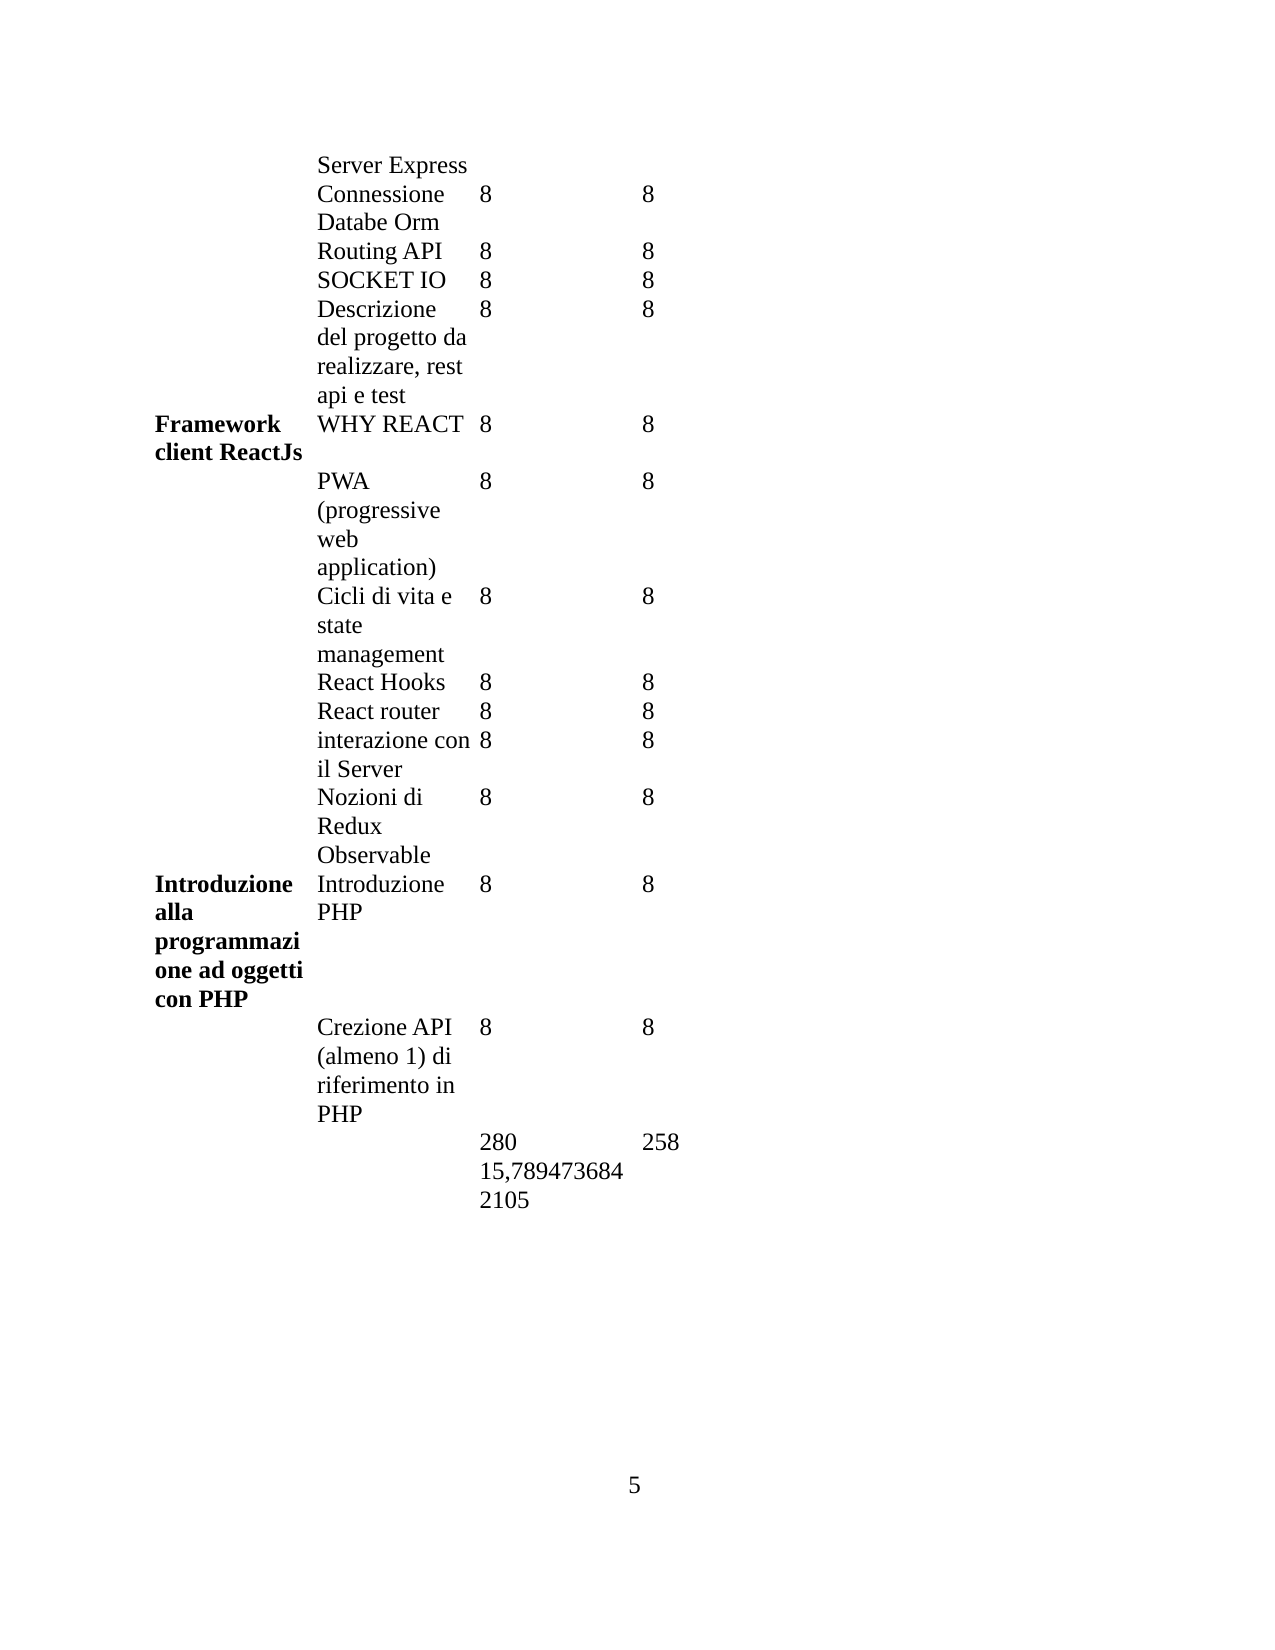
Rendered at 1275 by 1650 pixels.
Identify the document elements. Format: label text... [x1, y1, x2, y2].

table_cell Connessione Databe Orm [313, 179, 475, 236]
table_cell React Hooks [313, 668, 475, 696]
table_cell Crezione API (almeno 1) di riferimento in PHP [313, 1013, 475, 1127]
table_cell [150, 668, 312, 696]
table_cell [150, 1013, 312, 1127]
table_cell [800, 466, 962, 581]
table_cell 8 [475, 668, 637, 696]
table_cell [800, 265, 962, 294]
table_cell 8 [638, 869, 800, 1012]
table_cell [150, 581, 312, 667]
table_cell Cicli di vita e state management [313, 581, 475, 667]
table_cell [800, 869, 962, 1012]
table_cell [800, 1128, 962, 1156]
table_cell [150, 783, 312, 869]
table_cell 8 [638, 179, 800, 236]
table_cell [963, 179, 1125, 236]
table_cell [800, 179, 962, 236]
table_cell 8 [638, 409, 800, 466]
table_cell [475, 150, 637, 179]
table_cell 8 [638, 236, 800, 265]
table_cell 8 [638, 265, 800, 294]
table_cell 8 [638, 466, 800, 581]
table_cell [800, 150, 962, 179]
table_cell 8 [475, 725, 637, 782]
table_cell [963, 668, 1125, 696]
table_cell [963, 696, 1125, 725]
table_cell PWA (progressive web application) [313, 466, 475, 581]
table_cell 8 [475, 409, 637, 466]
table_cell [638, 150, 800, 179]
table_cell [963, 294, 1125, 409]
table_cell 8 [475, 294, 637, 409]
table_cell [150, 179, 312, 236]
table_cell 8 [475, 869, 637, 1012]
table_cell Nozioni di Redux Observable [313, 783, 475, 869]
table_cell 8 [475, 1013, 637, 1127]
table_cell [963, 1128, 1125, 1156]
table_cell [313, 1156, 475, 1214]
table_cell WHY REACT [313, 409, 475, 466]
table_cell Introduzione PHP [313, 869, 475, 1012]
table_cell [800, 409, 962, 466]
table_cell 8 [475, 783, 637, 869]
table_cell 15,7894736842105 [475, 1156, 637, 1214]
table_cell [963, 581, 1125, 667]
table_cell [963, 409, 1125, 466]
table_cell [800, 783, 962, 869]
table_cell [963, 1013, 1125, 1127]
table_cell [800, 696, 962, 725]
table_cell [150, 1156, 312, 1214]
table_cell 8 [475, 236, 637, 265]
table_cell [963, 466, 1125, 581]
table_cell 8 [638, 581, 800, 667]
table_cell 8 [475, 179, 637, 236]
table_cell [150, 1128, 312, 1156]
table_cell 280 [475, 1128, 637, 1156]
table_cell 8 [638, 668, 800, 696]
table_cell [963, 150, 1125, 179]
table_cell [800, 668, 962, 696]
table_cell [800, 725, 962, 782]
table_cell Server Express [313, 150, 475, 179]
table_cell [800, 581, 962, 667]
table_cell 8 [475, 696, 637, 725]
table_cell [963, 869, 1125, 1012]
table_cell Descrizione del progetto da realizzare, rest api e test [313, 294, 475, 409]
table_cell 258 [638, 1128, 800, 1156]
table_cell Framework client ReactJs [150, 409, 312, 466]
table_cell 8 [638, 725, 800, 782]
table_cell 8 [475, 581, 637, 667]
table_cell [800, 1156, 962, 1214]
table_cell [150, 696, 312, 725]
table_cell [150, 294, 312, 409]
table_cell SOCKET IO [313, 265, 475, 294]
table_cell [150, 466, 312, 581]
table_cell Introduzione alla programmazione ad oggetti con PHP [150, 869, 312, 1012]
table_cell [150, 265, 312, 294]
table_cell [963, 1156, 1125, 1214]
table_cell React router [313, 696, 475, 725]
table_cell [963, 725, 1125, 782]
table_cell [800, 236, 962, 265]
table_cell 8 [638, 1013, 800, 1127]
table_cell [150, 150, 312, 179]
table_cell 8 [638, 783, 800, 869]
table_cell [150, 725, 312, 782]
table_cell 8 [475, 466, 637, 581]
table_cell 8 [475, 265, 637, 294]
table_cell [150, 236, 312, 265]
table_cell Routing API [313, 236, 475, 265]
table_cell [638, 1156, 800, 1214]
table_cell 8 [638, 294, 800, 409]
table_cell 8 [638, 696, 800, 725]
table_cell [800, 294, 962, 409]
table_cell [963, 265, 1125, 294]
table_cell interazione con il Server [313, 725, 475, 782]
table_cell [963, 783, 1125, 869]
table_cell [313, 1128, 475, 1156]
table_cell [963, 236, 1125, 265]
table_cell [800, 1013, 962, 1127]
